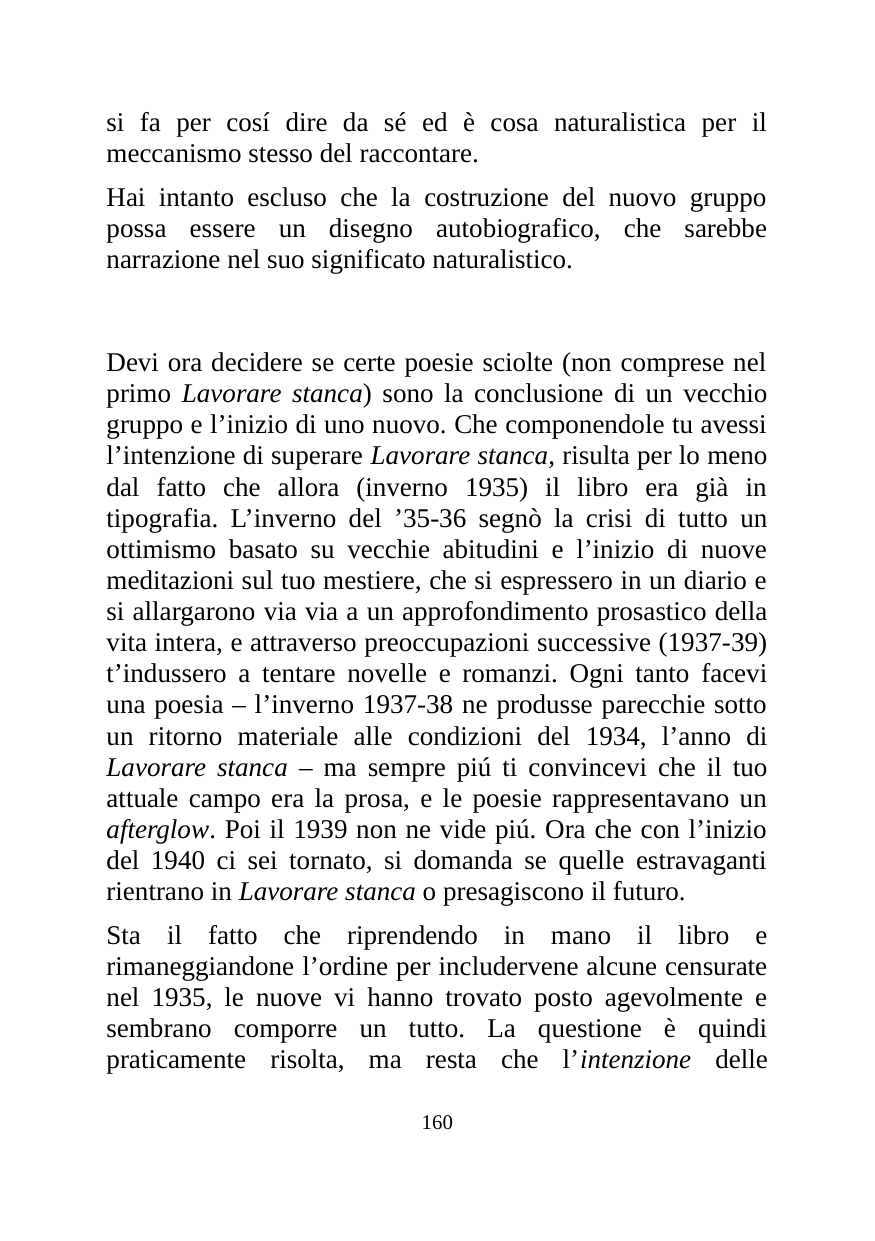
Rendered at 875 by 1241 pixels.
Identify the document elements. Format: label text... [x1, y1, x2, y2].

text Sta il fatto che riprendendo in mano il libro e rimaneggiandone l’ordine per includervene alcune censurate nel 1935, le nuove vi hanno trovato posto agevolmente e sembrano comporre un tutto. La questione è quindi praticamente risolta, ma resta che l’intenzione delle [106, 919, 768, 1075]
text Hai intanto escluso che la costruzione del nuovo gruppo possa essere un disegno autobiografico, che sarebbe narrazione nel suo significato naturalistico. [106, 181, 768, 274]
text si fa per cosí dire da sé ed è cosa naturalistica per il meccanismo stesso del raccontare. [106, 106, 768, 168]
text Devi ora decidere se certe poesie sciolte (non comprese nel primo Lavorare stanca) sono la conclusione di un vecchio gruppo e l’inizio di uno nuovo. Che componendole tu avessi l’intenzione di superare Lavorare stanca, risulta per lo meno dal fatto che allora (inverno 1935) il libro era già in tipografia. L’inverno del ’35-36 segnò la crisi di tutto un ottimismo basato su vecchie abitudini e l’inizio di nuove meditazioni sul tuo mestiere, che si espressero in un diario e si allargarono via via a un approfondimento prosastico della vita intera, e attraverso preoccupazioni successive (1937-39) t’indussero a tentare novelle e romanzi. Ogni tanto facevi una poesia – l’inverno 1937-38 ne produsse parecchie sotto un ritorno materiale alle condizioni del 1934, l’anno di Lavorare stanca – ma sempre piú ti convincevi che il tuo attuale campo era la prosa, e le poesie rappresentavano un afterglow. Poi il 1939 non ne vide piú. Ora che con l’inizio del 1940 ci sei tornato, si domanda se quelle estravaganti rientrano in Lavorare stanca o presagiscono il futuro. [106, 346, 768, 907]
